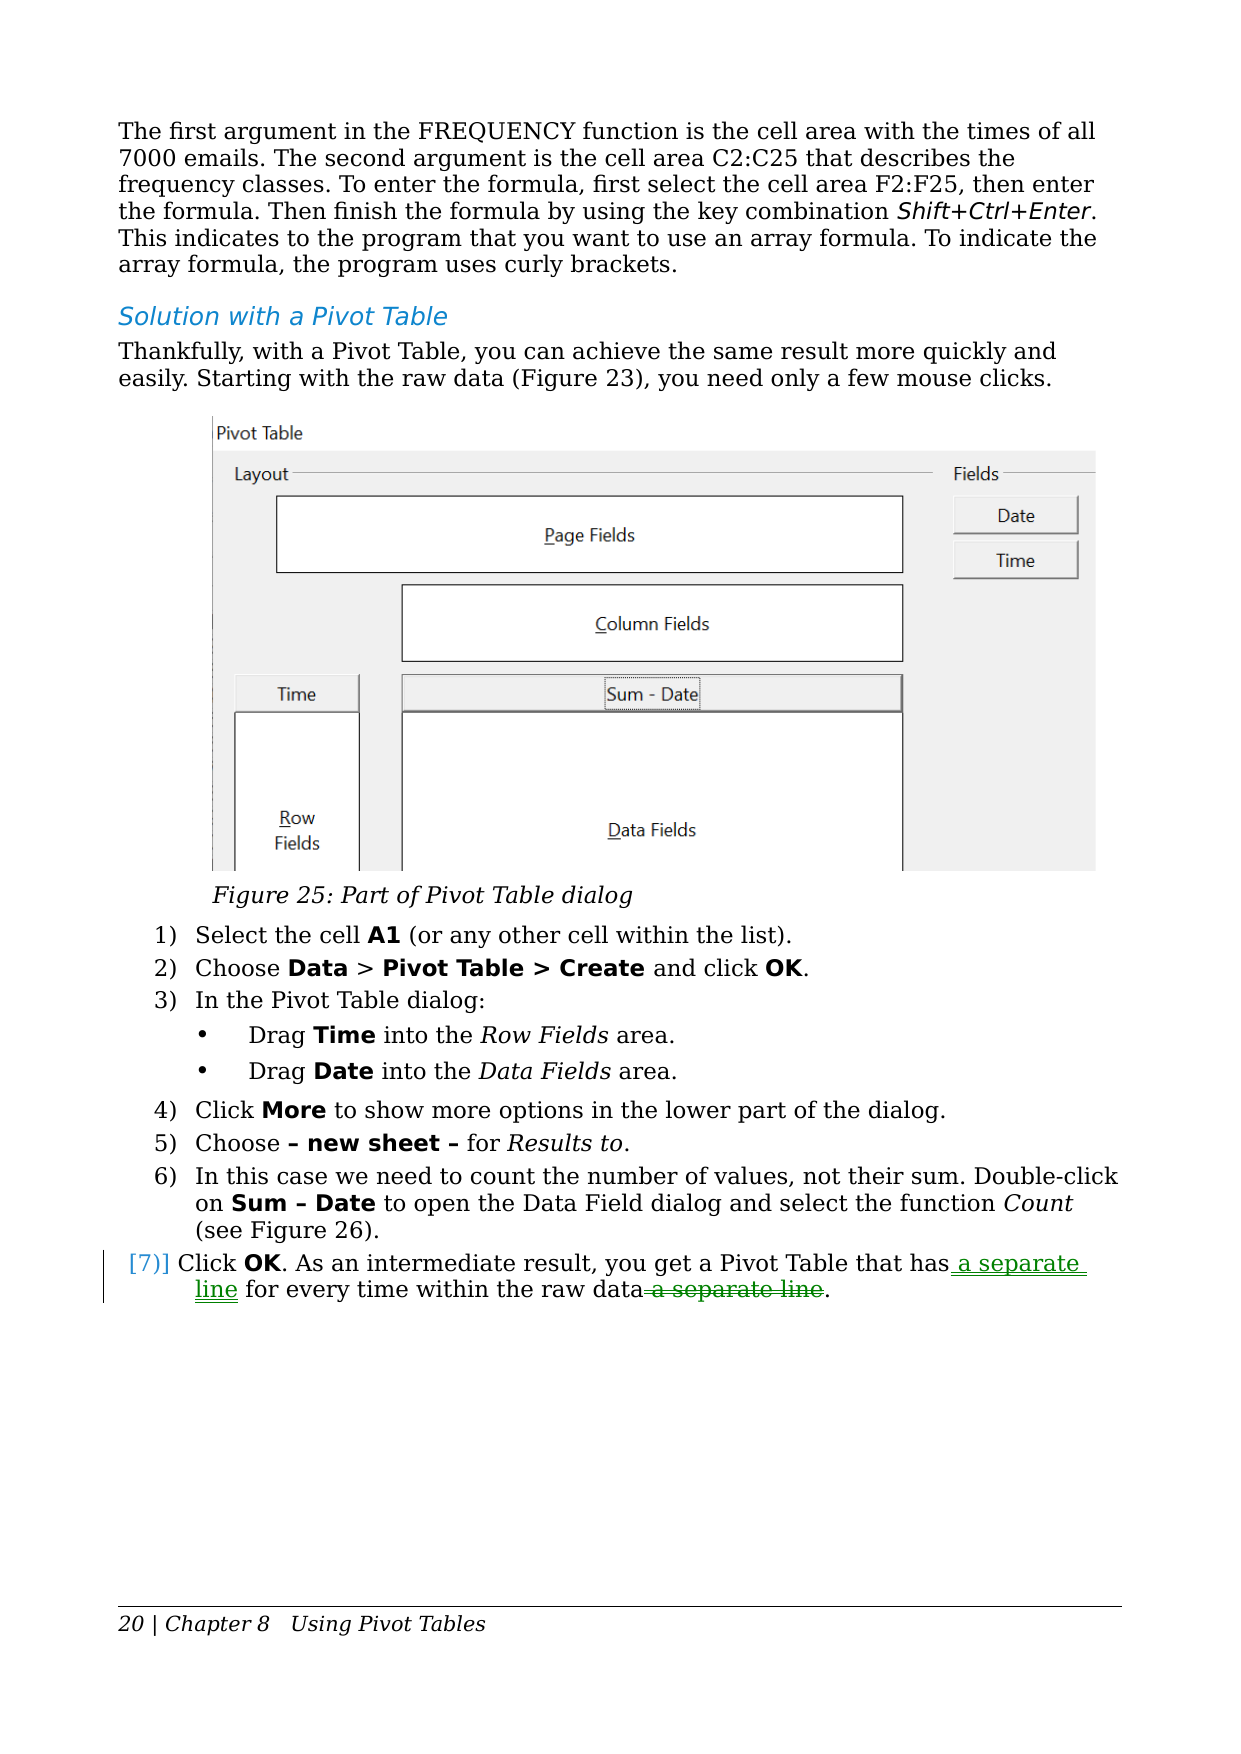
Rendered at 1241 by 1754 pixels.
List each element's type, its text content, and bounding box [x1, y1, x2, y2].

text The first argument in the FREQUENCY function is the cell area with the times of all 7000 emails. The second argument is the cell area C2:C25 that describes the frequency classes. To enter the formula, first select the cell area F2:F25, then enter the formula. Then finish the formula by using the key combination Shift+Ctrl+Enter. This indicates to the program that you want to use an array formula. To indicate the array formula, the program uses curly brackets. [118, 118, 1122, 278]
list Click More to show more options in the lower part of the dialog. [177, 1098, 1122, 1124]
list Choose – new sheet – for Results to. [177, 1131, 1122, 1157]
list In this case we need to count the number of values, not their sum. Double-click on Sum – Date to open the Data Field dialog and select the function Count (see Figure 26). [177, 1163, 1122, 1243]
list Choose Data > Pivot Table > Create and click OK. [177, 955, 1122, 981]
list Figure 25: Part of Pivot Table dialog [212, 883, 1103, 909]
subtitle Solution with a Pivot Table [118, 302, 1122, 332]
list Drag Date into the Data Fields area. [195, 1056, 1122, 1085]
list Click OK. As an intermediate result, you get a Pivot Table that has a separate line for every time within the raw data. [177, 1250, 1122, 1303]
text Thankfully, with a Pivot Table, you can achieve the same result more quickly and easily. Starting with the raw data (Figure 23), you need only a few mouse clicks. [118, 338, 1122, 391]
list In the Pivot Table dialog: [177, 988, 1122, 1014]
list Drag Time into the Row Fields area. [195, 1021, 1122, 1050]
list Select the cell A1 (or any other cell within the list). [177, 922, 1122, 948]
picture [212, 416, 1096, 871]
